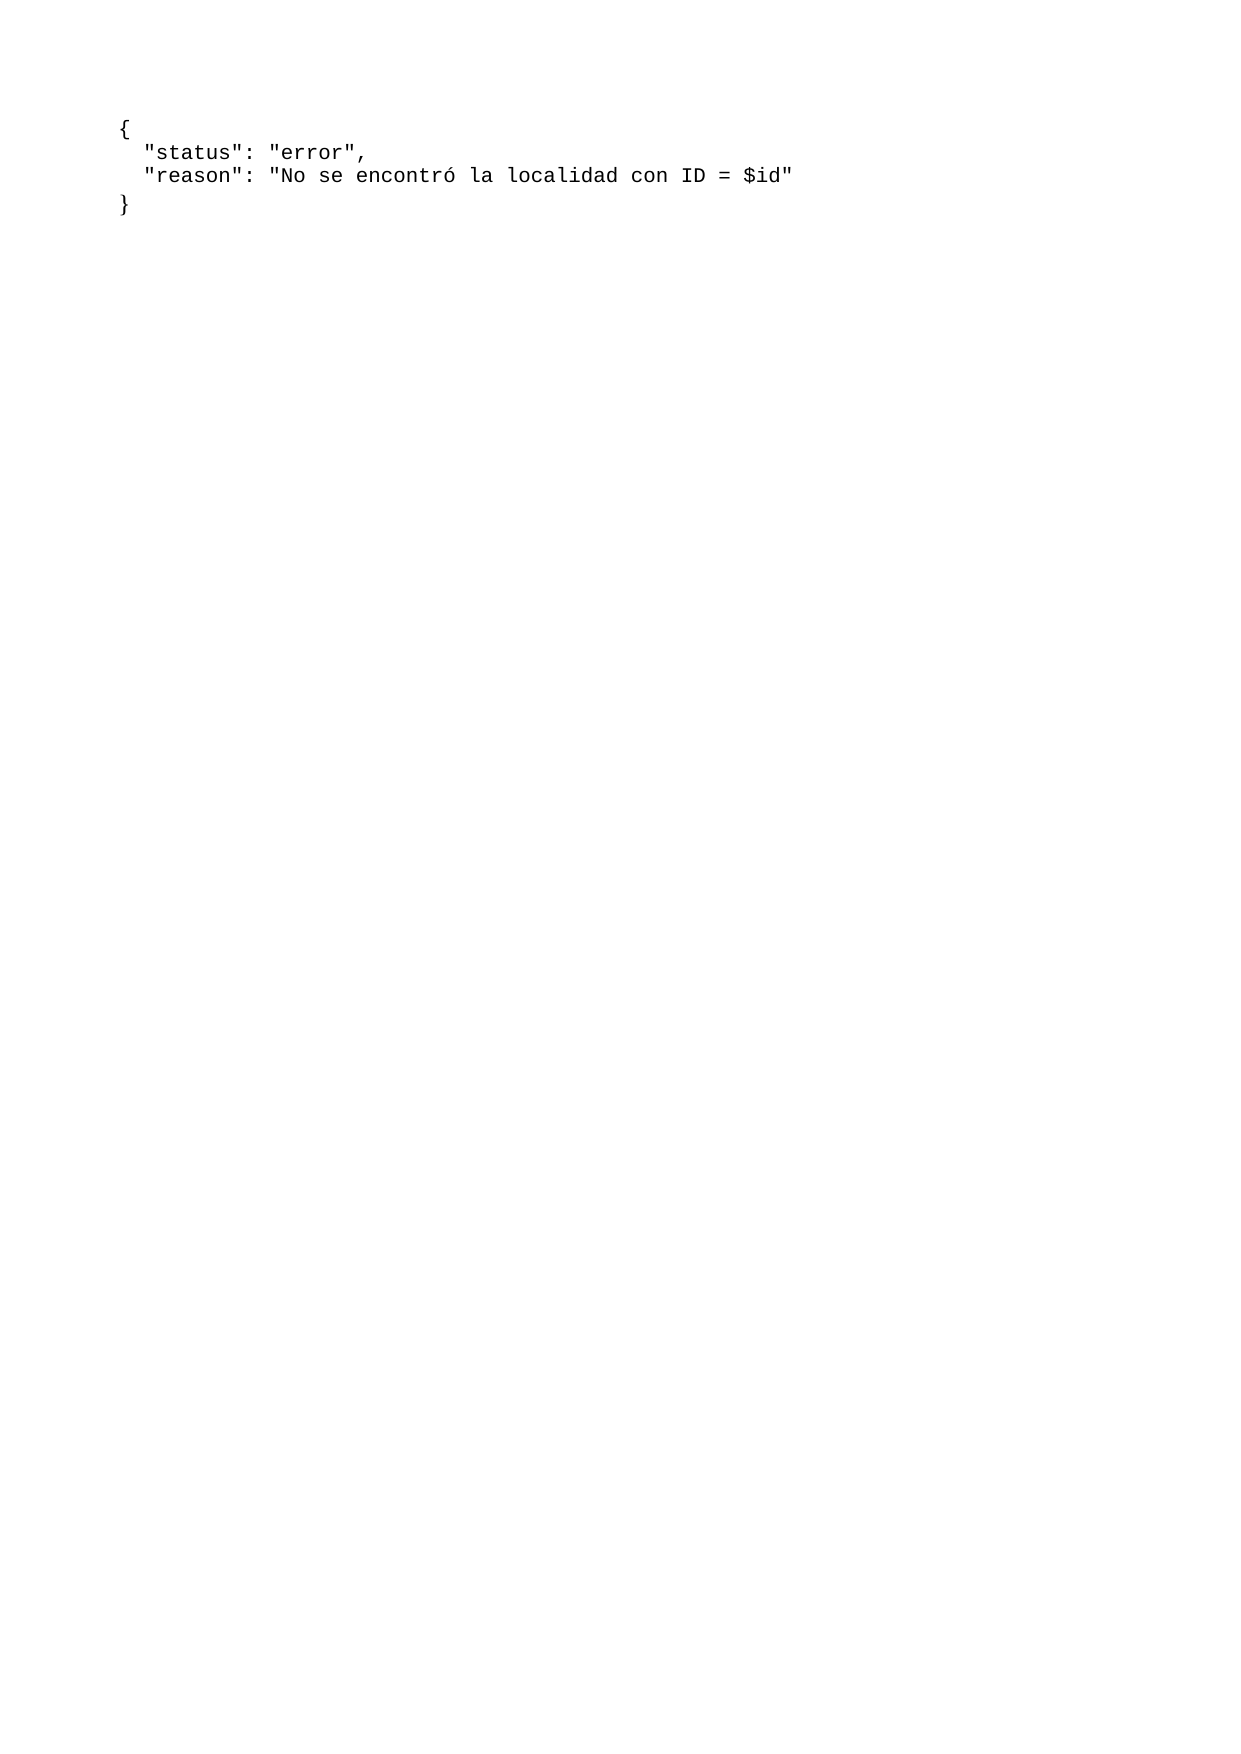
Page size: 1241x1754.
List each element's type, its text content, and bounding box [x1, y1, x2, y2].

text { [118, 118, 1122, 142]
text } [118, 189, 1122, 218]
text "status": "error", [118, 142, 1122, 165]
text "reason": "No se encontró la localidad con ID = $id" [118, 165, 1122, 189]
